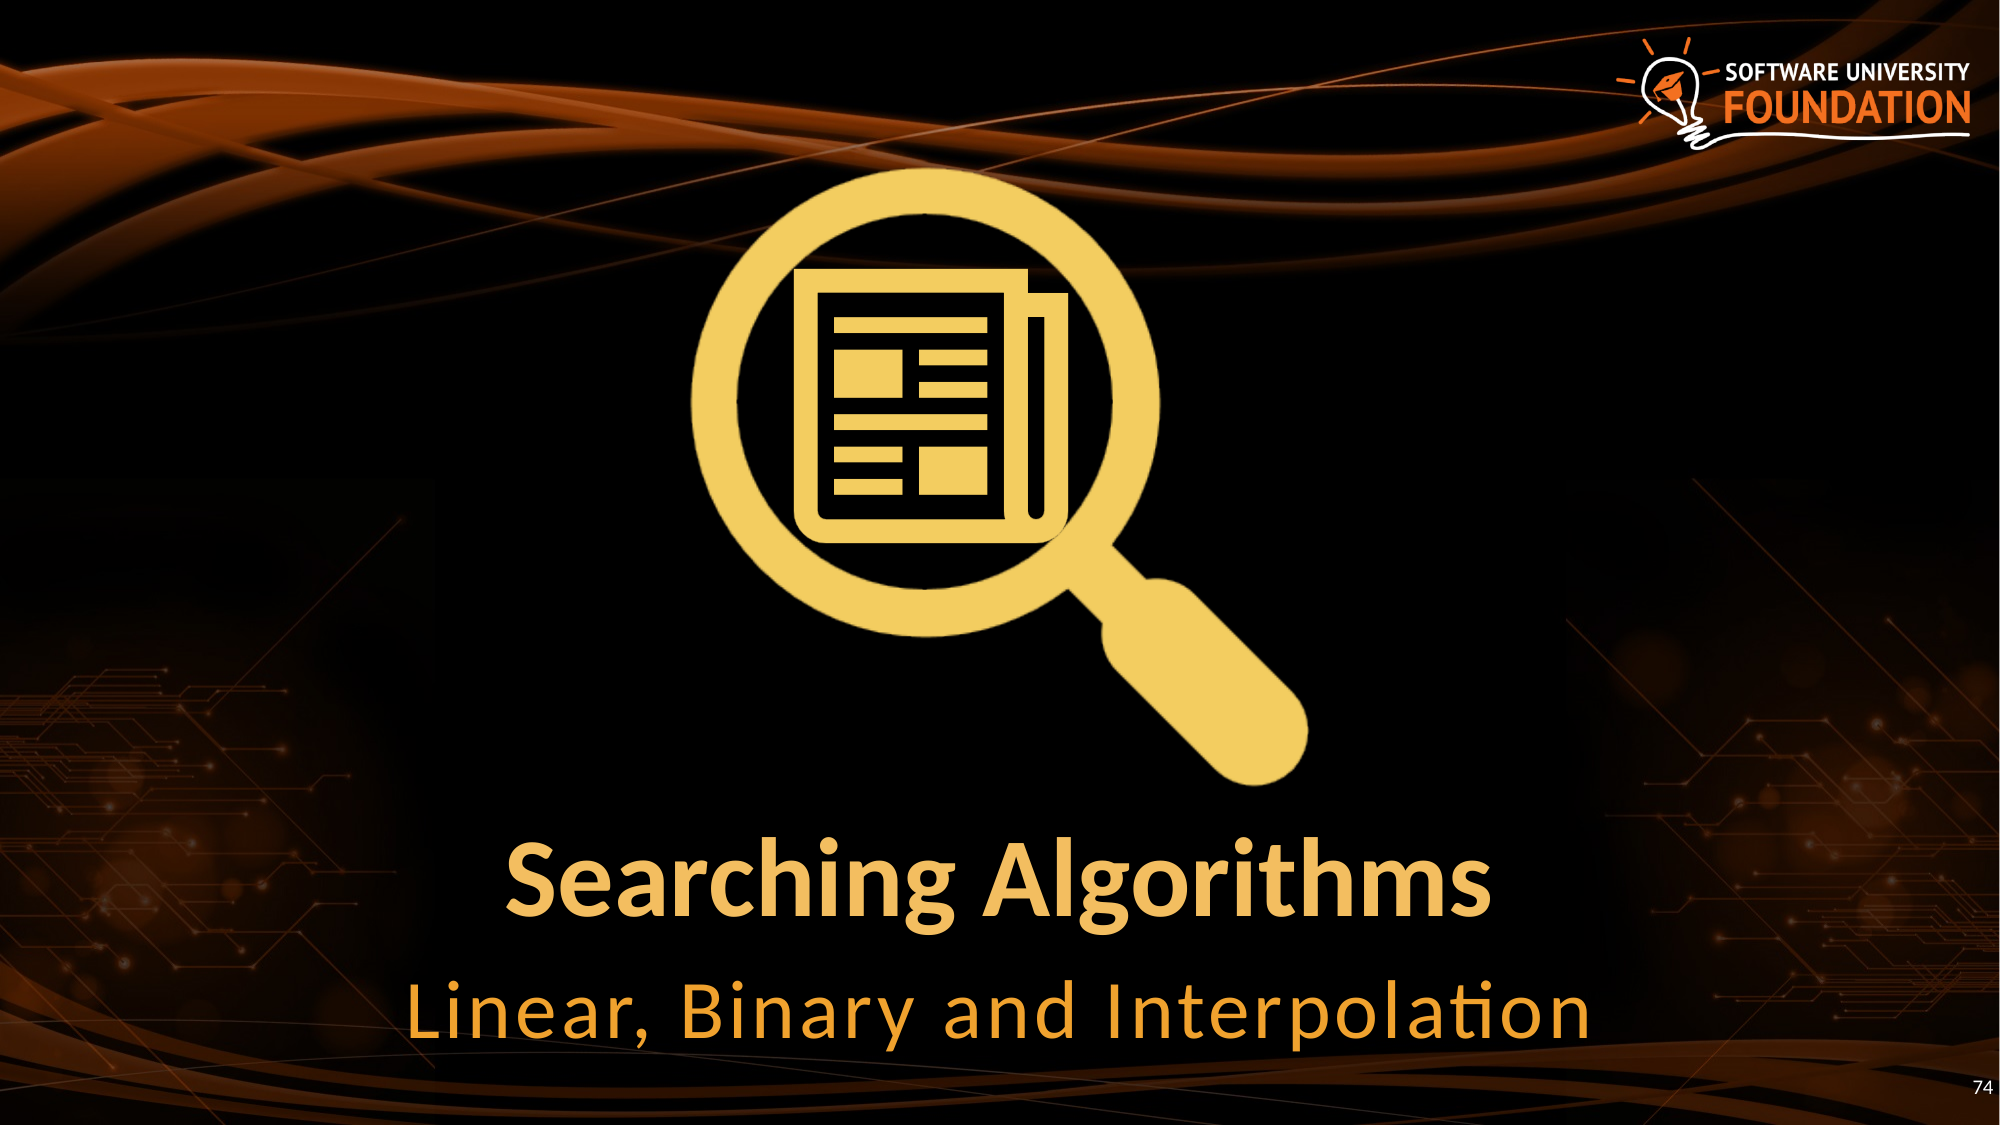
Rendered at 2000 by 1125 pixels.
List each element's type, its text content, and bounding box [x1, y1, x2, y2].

title Searching Algorithms [149, 812, 1850, 944]
picture [0, 0, 2000, 1125]
slide_number [1929, 1070, 2000, 1103]
list Linear, Binary and Interpolation [149, 944, 1850, 1062]
